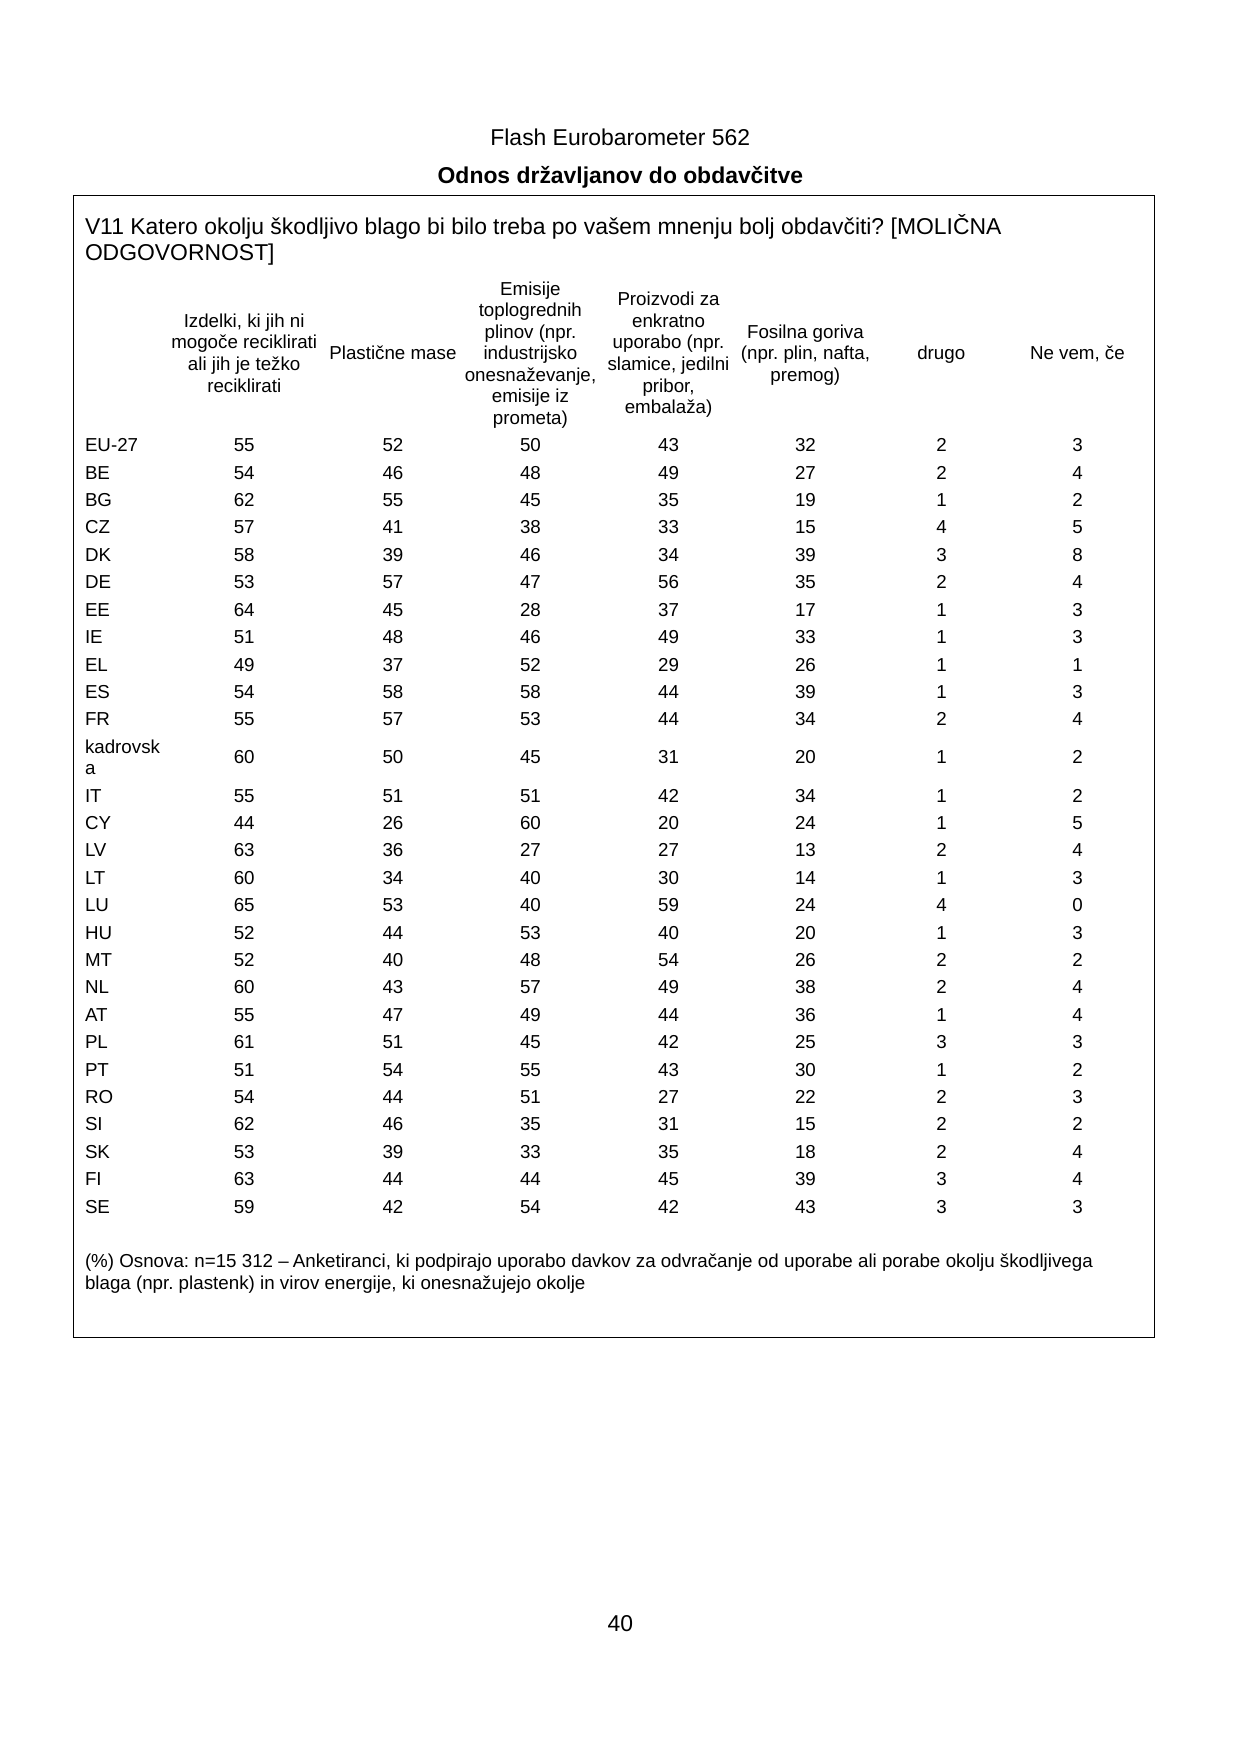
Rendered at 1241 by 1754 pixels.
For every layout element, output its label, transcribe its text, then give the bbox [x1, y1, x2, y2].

table_cell 39 [737, 678, 873, 705]
table_cell 1 [873, 733, 1009, 782]
table_cell 34 [737, 705, 873, 733]
table_cell CZ [82, 514, 163, 541]
table_cell 51 [164, 623, 324, 650]
table_cell MT [82, 946, 163, 973]
table_cell Emisije toplogrednih plinov (npr. industrijsko onesnaževanje, emisije iz prometa) [461, 275, 599, 431]
table_cell 44 [324, 919, 461, 946]
table_cell 2 [1009, 782, 1145, 809]
table_cell [599, 1220, 737, 1247]
table_cell 1 [1009, 650, 1145, 678]
table_cell IT [82, 782, 163, 809]
table_cell 2 [1009, 1110, 1145, 1138]
table_cell 2 [873, 705, 1009, 733]
table_cell EE [82, 596, 163, 623]
table_cell 20 [737, 919, 873, 946]
table_cell Proizvodi za enkratno uporabo (npr. slamice, jedilni pribor, embalaža) [599, 275, 737, 431]
table_cell 2 [873, 459, 1009, 486]
table_cell 37 [324, 650, 461, 678]
table_cell 26 [737, 946, 873, 973]
table_cell 60 [164, 864, 324, 891]
table_cell 33 [461, 1138, 599, 1165]
table_cell 27 [599, 1083, 737, 1110]
table_cell 63 [164, 1165, 324, 1192]
table_cell 53 [164, 568, 324, 596]
table_cell SK [82, 1138, 163, 1165]
table_cell PT [82, 1056, 163, 1083]
table_cell AT [82, 1001, 163, 1028]
table_cell 48 [324, 623, 461, 650]
table_cell 1 [873, 650, 1009, 678]
table_cell 49 [599, 623, 737, 650]
table_cell 44 [599, 678, 737, 705]
table_cell 43 [599, 431, 737, 459]
table_cell 48 [461, 459, 599, 486]
table_cell 58 [461, 678, 599, 705]
table_cell kadrovska [82, 733, 163, 782]
table_cell 8 [1009, 541, 1145, 568]
table_cell 2 [873, 431, 1009, 459]
table_cell 54 [324, 1056, 461, 1083]
table_cell 64 [164, 596, 324, 623]
table_cell 20 [599, 809, 737, 836]
table_cell 63 [164, 836, 324, 864]
table_cell 60 [164, 733, 324, 782]
table_cell 2 [873, 568, 1009, 596]
table_cell 51 [461, 1083, 599, 1110]
table_cell 2 [873, 1110, 1009, 1138]
table_cell 0 [1009, 891, 1145, 918]
table_cell 54 [461, 1193, 599, 1220]
table_cell 1 [873, 623, 1009, 650]
table_cell 15 [737, 514, 873, 541]
table_cell 3 [873, 1028, 1009, 1056]
table_cell 46 [324, 459, 461, 486]
table_cell 27 [737, 459, 873, 486]
table_cell 30 [599, 864, 737, 891]
table_cell 3 [873, 1165, 1009, 1192]
table_cell 55 [461, 1056, 599, 1083]
table_cell 2 [873, 973, 1009, 1001]
table_cell 4 [1009, 568, 1145, 596]
table_cell 20 [737, 733, 873, 782]
table_cell 52 [461, 650, 599, 678]
table_cell 46 [461, 623, 599, 650]
table_cell 38 [461, 514, 599, 541]
table_cell 1 [873, 864, 1009, 891]
table_cell [164, 1220, 324, 1247]
table_cell 4 [1009, 705, 1145, 733]
table_cell 17 [737, 596, 873, 623]
table_cell 36 [324, 836, 461, 864]
table_cell 2 [1009, 733, 1145, 782]
table_cell 3 [1009, 1028, 1145, 1056]
table_cell 24 [737, 809, 873, 836]
table_cell 4 [1009, 459, 1145, 486]
table_cell Izdelki, ki jih ni mogoče reciklirati ali jih je težko reciklirati [164, 275, 324, 431]
table_cell 2 [873, 836, 1009, 864]
table_cell 40 [599, 919, 737, 946]
table_cell 2 [1009, 946, 1145, 973]
table_cell EU-27 [82, 431, 163, 459]
table_cell 1 [873, 596, 1009, 623]
table_cell Ne vem, če [1009, 275, 1145, 431]
table_cell 3 [1009, 596, 1145, 623]
table_cell 3 [1009, 864, 1145, 891]
table_cell 1 [873, 486, 1009, 513]
table_cell 60 [164, 973, 324, 1001]
table_cell [82, 1220, 163, 1247]
table_cell 4 [873, 891, 1009, 918]
table_cell 34 [737, 782, 873, 809]
table_cell 45 [324, 596, 461, 623]
table_cell 46 [461, 541, 599, 568]
table_cell 55 [164, 1001, 324, 1028]
table_cell [873, 1220, 1009, 1247]
table_cell 32 [737, 431, 873, 459]
table_cell 42 [324, 1193, 461, 1220]
table_cell 45 [461, 486, 599, 513]
table_cell 58 [164, 541, 324, 568]
table_cell 5 [1009, 514, 1145, 541]
table_cell 30 [737, 1056, 873, 1083]
table_cell 59 [164, 1193, 324, 1220]
table_cell 45 [461, 1028, 599, 1056]
table_cell 3 [873, 541, 1009, 568]
table_cell DE [82, 568, 163, 596]
table_cell 54 [599, 946, 737, 973]
table_cell 44 [461, 1165, 599, 1192]
table_cell 49 [599, 973, 737, 1001]
table_cell [324, 1220, 461, 1247]
table_cell 42 [599, 1193, 737, 1220]
table_cell 49 [461, 1001, 599, 1028]
table_cell 2 [1009, 1056, 1145, 1083]
table_cell [82, 275, 163, 431]
table_cell 59 [599, 891, 737, 918]
table_cell 39 [737, 1165, 873, 1192]
table_cell 44 [324, 1165, 461, 1192]
table_header V11 Katero okolju škodljivo blago bi bilo treba po vašem mnenju bolj obdavčiti? [MOLIČNA ODGOVORNOST] [82, 204, 1145, 274]
table_cell LT [82, 864, 163, 891]
table_cell 51 [324, 782, 461, 809]
table_cell 44 [599, 705, 737, 733]
table_cell 3 [1009, 1193, 1145, 1220]
table_cell 54 [164, 1083, 324, 1110]
table_cell 55 [164, 705, 324, 733]
table_cell 31 [599, 1110, 737, 1138]
table_cell 24 [737, 891, 873, 918]
table_cell 51 [164, 1056, 324, 1083]
table_cell RO [82, 1083, 163, 1110]
table_cell NL [82, 973, 163, 1001]
table_cell 3 [1009, 431, 1145, 459]
table_cell 53 [461, 705, 599, 733]
table_cell 4 [1009, 973, 1145, 1001]
table_cell Plastične mase [324, 275, 461, 431]
table_cell 55 [164, 782, 324, 809]
table_cell 13 [737, 836, 873, 864]
table_cell 52 [164, 946, 324, 973]
table_cell FR [82, 705, 163, 733]
table_cell 48 [461, 946, 599, 973]
table_cell 35 [599, 1138, 737, 1165]
table_cell 1 [873, 1001, 1009, 1028]
table_cell 43 [599, 1056, 737, 1083]
table_cell 1 [873, 1056, 1009, 1083]
table_cell 36 [737, 1001, 873, 1028]
table_cell 4 [873, 514, 1009, 541]
table_cell Fosilna goriva (npr. plin, nafta, premog) [737, 275, 873, 431]
table_cell 40 [461, 891, 599, 918]
table_cell 43 [737, 1193, 873, 1220]
table_cell 52 [324, 431, 461, 459]
table_cell drugo [873, 275, 1009, 431]
table_cell 51 [324, 1028, 461, 1056]
table_cell 40 [461, 864, 599, 891]
table_cell 19 [737, 486, 873, 513]
table_cell 3 [873, 1193, 1009, 1220]
table_cell 26 [737, 650, 873, 678]
table_cell SE [82, 1193, 163, 1220]
table_cell FI [82, 1165, 163, 1192]
table_cell 35 [737, 568, 873, 596]
table_cell 2 [1009, 486, 1145, 513]
table_cell HU [82, 919, 163, 946]
table_cell 4 [1009, 1001, 1145, 1028]
table_cell SI [82, 1110, 163, 1138]
table_cell 1 [873, 678, 1009, 705]
table_cell 45 [599, 1165, 737, 1192]
table_cell IE [82, 623, 163, 650]
table_cell 28 [461, 596, 599, 623]
table_cell 53 [324, 891, 461, 918]
table_cell EL [82, 650, 163, 678]
table_cell LV [82, 836, 163, 864]
table_cell 1 [873, 782, 1009, 809]
table_cell 46 [324, 1110, 461, 1138]
table_cell [737, 1220, 873, 1247]
table_cell [1009, 1220, 1145, 1247]
table_cell 45 [461, 733, 599, 782]
table_cell 58 [324, 678, 461, 705]
table_cell 51 [461, 782, 599, 809]
table_cell 31 [599, 733, 737, 782]
table_cell 56 [599, 568, 737, 596]
table_cell 33 [599, 514, 737, 541]
table_cell 26 [324, 809, 461, 836]
table_cell 43 [324, 973, 461, 1001]
table_cell 4 [1009, 1165, 1145, 1192]
table_cell 5 [1009, 809, 1145, 836]
table_cell 35 [599, 486, 737, 513]
table_cell ES [82, 678, 163, 705]
table_cell 2 [873, 946, 1009, 973]
table_cell 62 [164, 486, 324, 513]
table_cell 4 [1009, 1138, 1145, 1165]
table_cell PL [82, 1028, 163, 1056]
table_cell 34 [324, 864, 461, 891]
table_cell 44 [324, 1083, 461, 1110]
table_cell 55 [164, 431, 324, 459]
table_cell 2 [873, 1083, 1009, 1110]
table_cell 50 [324, 733, 461, 782]
table_cell 4 [1009, 836, 1145, 864]
table_cell 42 [599, 782, 737, 809]
table_cell 22 [737, 1083, 873, 1110]
table_cell BG [82, 486, 163, 513]
table_cell 55 [324, 486, 461, 513]
table_cell DK [82, 541, 163, 568]
table_cell 2 [873, 1138, 1009, 1165]
table_cell 54 [164, 459, 324, 486]
table_cell LU [82, 891, 163, 918]
table_cell 60 [461, 809, 599, 836]
table_cell 38 [737, 973, 873, 1001]
table_cell 29 [599, 650, 737, 678]
table_cell 3 [1009, 678, 1145, 705]
table_cell 52 [164, 919, 324, 946]
table_cell (%) Osnova: n=15 312 – Anketiranci, ki podpirajo uporabo davkov za odvračanje od uporabe ali porabe okolju škodljivega blaga (npr. plastenk) in virov energije, ki onesnažujejo okolje [82, 1247, 1145, 1296]
table_cell 47 [461, 568, 599, 596]
table_cell 34 [599, 541, 737, 568]
table_cell 50 [461, 431, 599, 459]
table_cell 40 [324, 946, 461, 973]
table_cell [461, 1220, 599, 1247]
table_cell CY [82, 809, 163, 836]
table_cell 39 [324, 1138, 461, 1165]
table_cell 42 [599, 1028, 737, 1056]
table_cell 14 [737, 864, 873, 891]
table_cell 62 [164, 1110, 324, 1138]
table_cell 57 [164, 514, 324, 541]
table_cell 44 [164, 809, 324, 836]
table_cell 53 [164, 1138, 324, 1165]
table_cell 53 [461, 919, 599, 946]
table_cell 57 [324, 705, 461, 733]
table_cell 18 [737, 1138, 873, 1165]
table_cell 25 [737, 1028, 873, 1056]
table_cell 49 [164, 650, 324, 678]
table_cell 3 [1009, 623, 1145, 650]
table_cell 3 [1009, 919, 1145, 946]
table_cell 1 [873, 809, 1009, 836]
table_cell 65 [164, 891, 324, 918]
table_cell 27 [461, 836, 599, 864]
table_cell 44 [599, 1001, 737, 1028]
table_cell 15 [737, 1110, 873, 1138]
table_cell 37 [599, 596, 737, 623]
table_cell 54 [164, 678, 324, 705]
table_cell 47 [324, 1001, 461, 1028]
table_cell 3 [1009, 1083, 1145, 1110]
table_cell 27 [599, 836, 737, 864]
table_cell 57 [461, 973, 599, 1001]
table_cell 35 [461, 1110, 599, 1138]
table_cell 61 [164, 1028, 324, 1056]
table_cell 39 [737, 541, 873, 568]
table_cell 49 [599, 459, 737, 486]
table_cell 39 [324, 541, 461, 568]
table_cell 33 [737, 623, 873, 650]
table_cell 41 [324, 514, 461, 541]
table_cell BE [82, 459, 163, 486]
table_cell 1 [873, 919, 1009, 946]
table_cell 57 [324, 568, 461, 596]
